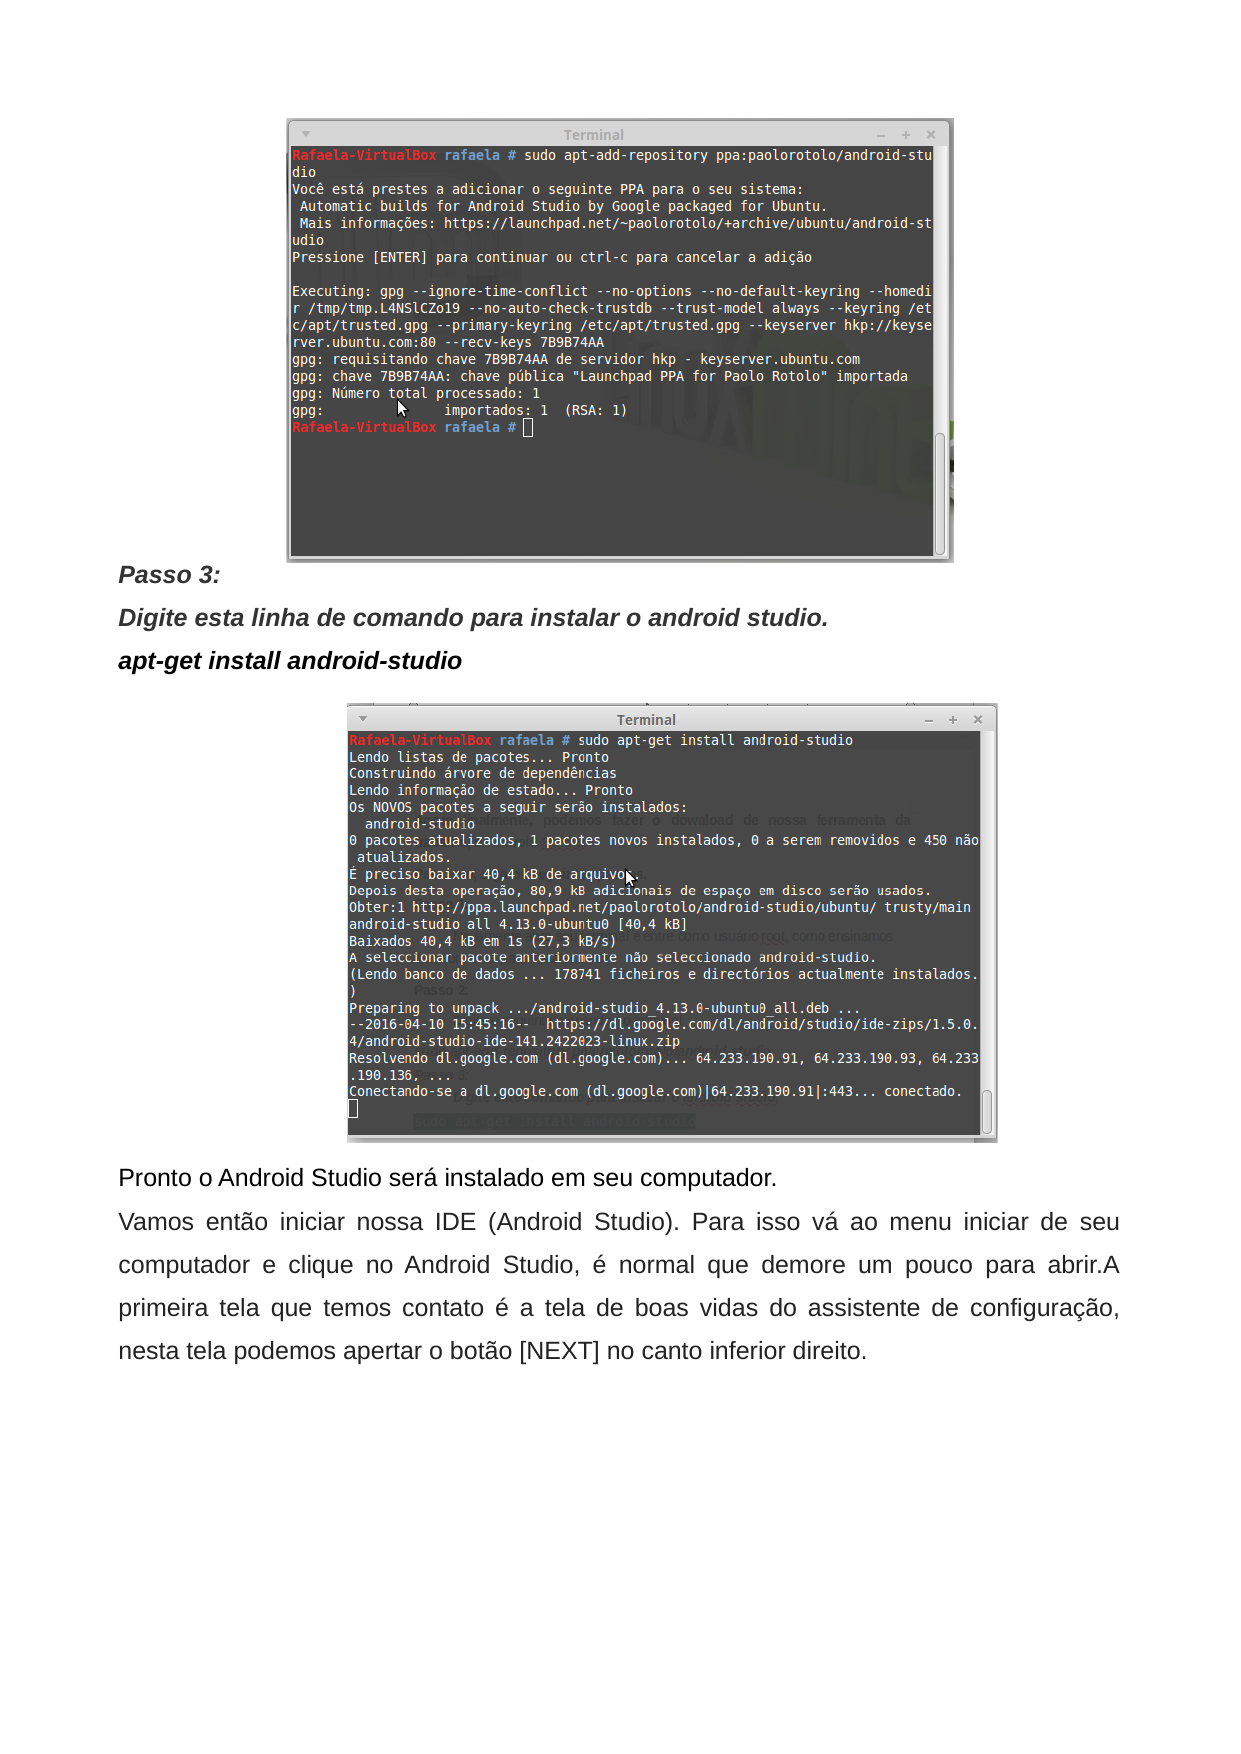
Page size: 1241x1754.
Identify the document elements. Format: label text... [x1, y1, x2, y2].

text Vamos então iniciar nossa IDE (Android Studio). Para isso vá ao menu iniciar de seu computador e clique no Android Studio, é normal que demore um pouco para abrir.A primeira tela que temos contato é a tela de boas vidas do assistente de configuração, nesta tela podemos apertar o botão [NEXT] no canto inferior direito. [118, 1206, 1122, 1364]
text Digite esta linha de comando para instalar o android studio. [118, 603, 1122, 631]
text Pronto o Android Studio será instalado em seu computador. [118, 1163, 1122, 1192]
text Passo 3: [118, 559, 1122, 588]
picture [286, 118, 954, 563]
text apt-get install android-studio [118, 646, 1122, 674]
picture [346, 703, 998, 1143]
